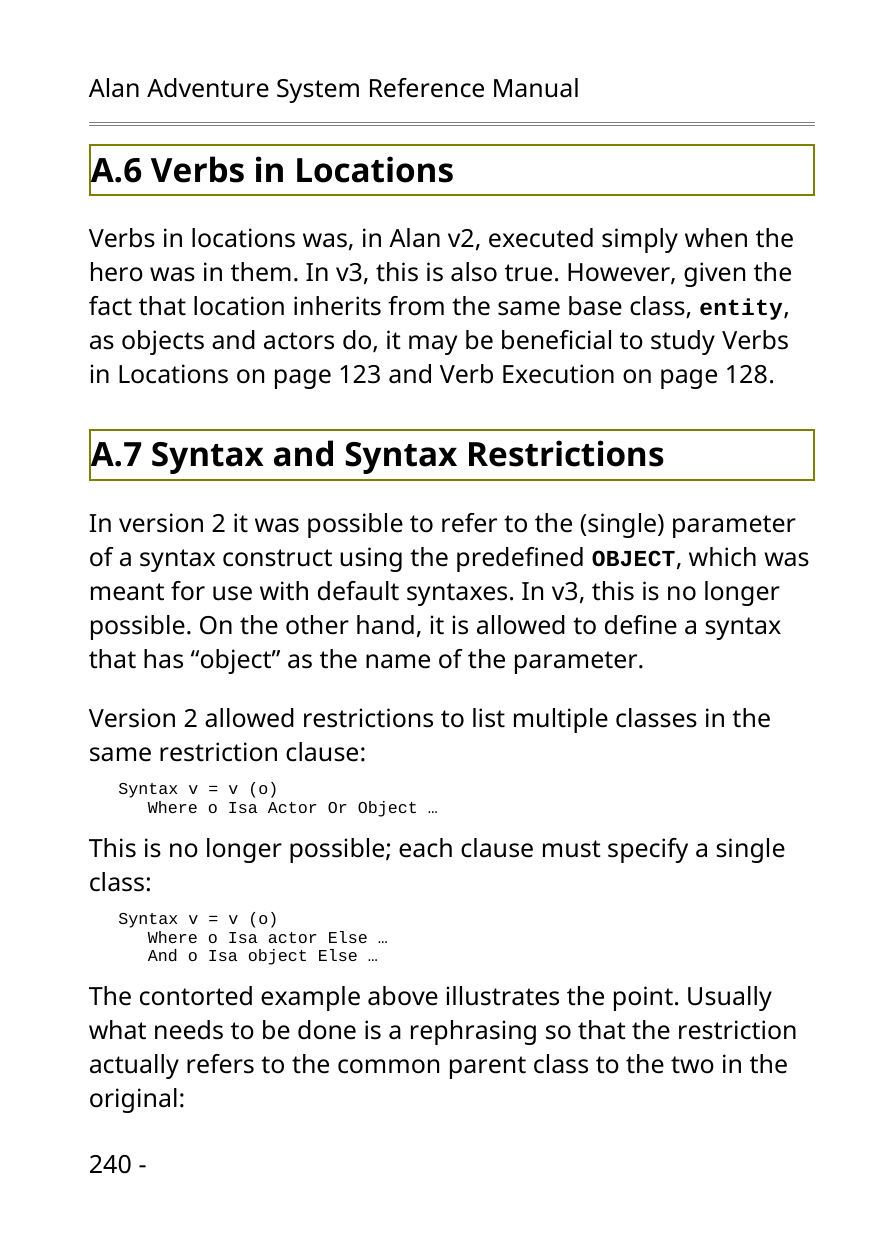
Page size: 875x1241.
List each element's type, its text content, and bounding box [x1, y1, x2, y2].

text This is no longer possible; each clause must specify a single class: [88, 831, 815, 899]
text In version 2 it was possible to refer to the (single) parameter of a syntax construct using the predefined OBJECT, which was meant for use with default syntaxes. In v3, this is no longer possible. On the other hand, it is allowed to define a syntax that has “object” as the name of the parameter. [88, 506, 815, 676]
subtitle Verbs in Locations [91, 146, 813, 194]
text Syntax v = v (o) Where o Isa Actor Or Object … [118, 781, 815, 818]
text Verbs in locations was, in Alan v2, executed simply when the hero was in them. In v3, this is also true. However, given the fact that location inherits from the same base class, entity, as objects and actors do, it may be beneficial to study Verbs in Locations on page 98 and Verb Execution on page 103. [88, 221, 815, 391]
text Syntax v = v (o) Where o Isa actor Else … And o Isa object Else … [118, 911, 815, 967]
text Version 2 allowed restrictions to list multiple classes in the same restriction clause: [88, 701, 815, 769]
text The contorted example above illustrates the point. Usually what needs to be done is a rephrasing so that the restriction actually refers to the common parent class to the two in the original: [88, 979, 815, 1115]
subtitle Syntax and Syntax Restrictions [91, 431, 813, 479]
